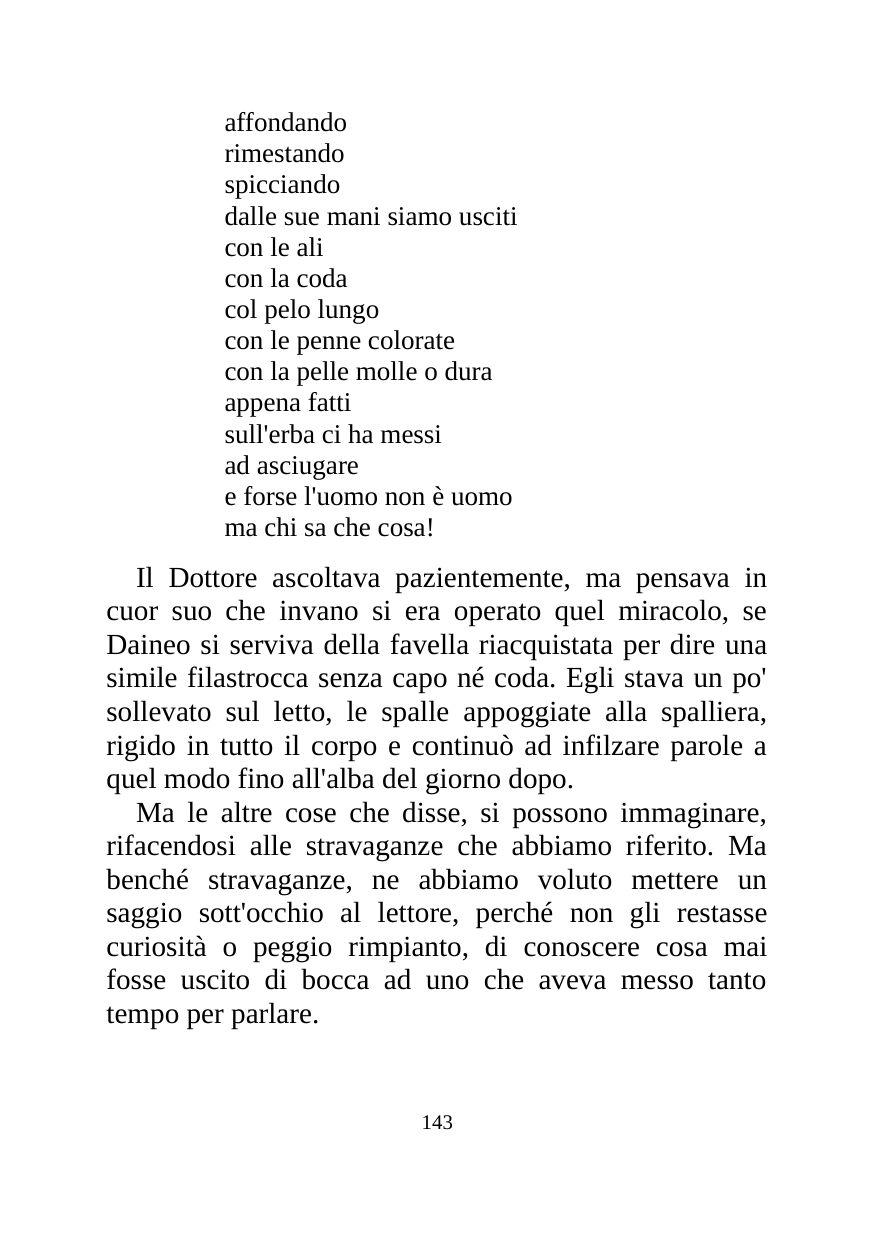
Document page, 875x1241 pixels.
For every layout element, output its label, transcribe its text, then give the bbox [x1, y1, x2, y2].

text Il Dottore ascoltava pazientemente, ma pensava in cuor suo che invano si era operato quel miracolo, se Daineo si serviva della favella riacquistata per dire una simile filastrocca senza capo né coda. Egli stava un po' sollevato sul letto, le spalle appoggiate alla spalliera, rigido in tutto il corpo e continuò ad infilzare parole a quel modo fino all'alba del giorno dopo. [106, 560, 768, 795]
text affondando rimestando spicciando dalle sue mani siamo usciti con le ali con la coda col pelo lungo con le penne colorate con la pelle molle o dura appena fatti sull'erba ci ha messi ad asciugare e forse l'uomo non è uomo ma chi sa che cosa! [224, 106, 768, 542]
text Ma le altre cose che disse, si possono immaginare, rifacendosi alle stravaganze che abbiamo riferito. Ma benché stravaganze, ne abbiamo voluto mettere un saggio sott'occhio al lettore, perché non gli restasse curiosità o peggio rimpianto, di conoscere cosa mai fosse uscito di bocca ad uno che aveva messo tanto tempo per parlare. [106, 795, 768, 1029]
